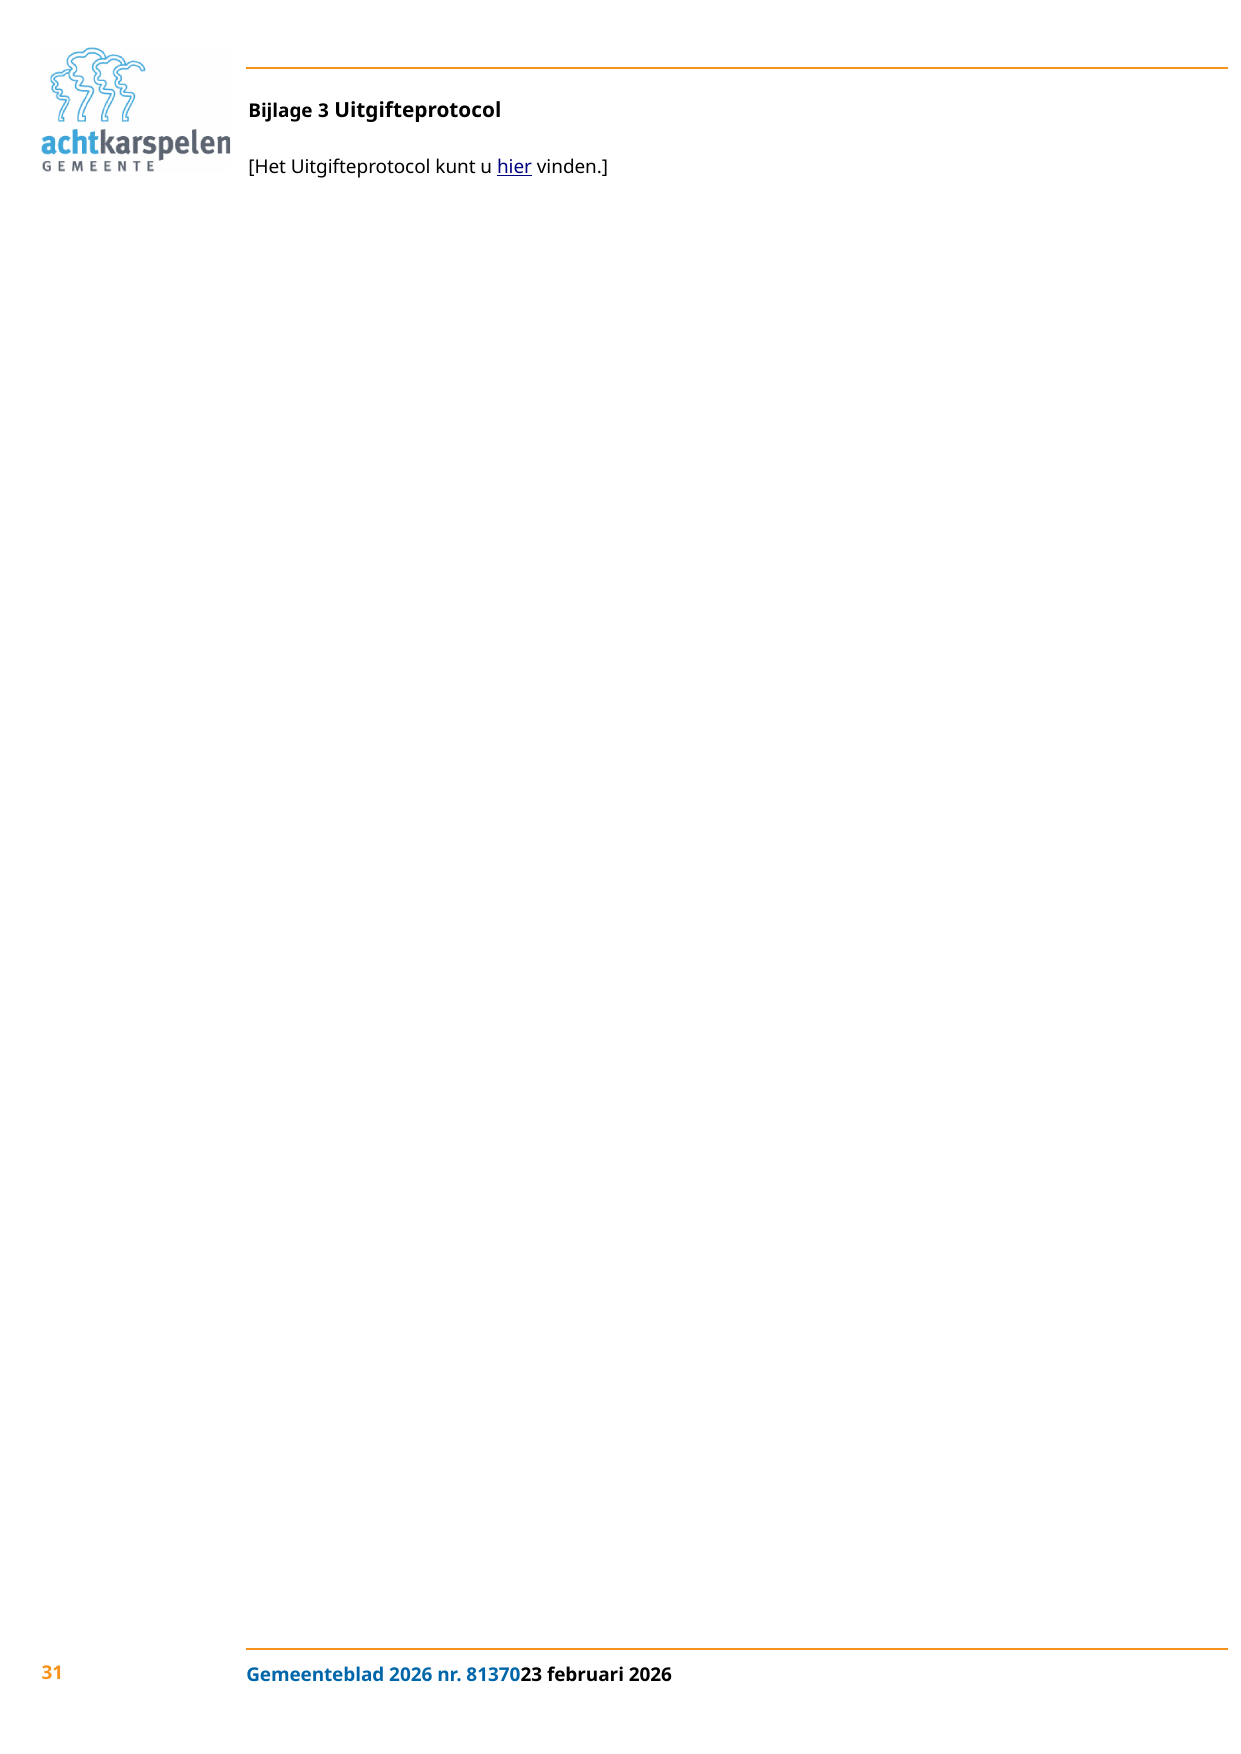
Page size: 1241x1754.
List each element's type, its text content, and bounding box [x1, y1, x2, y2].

text [Het Uitgifteprotocol kunt u hier vinden.] [248, 153, 1152, 179]
text Bijlage 3 Uitgifteprotocol [248, 95, 1152, 123]
picture [41, 47, 231, 172]
